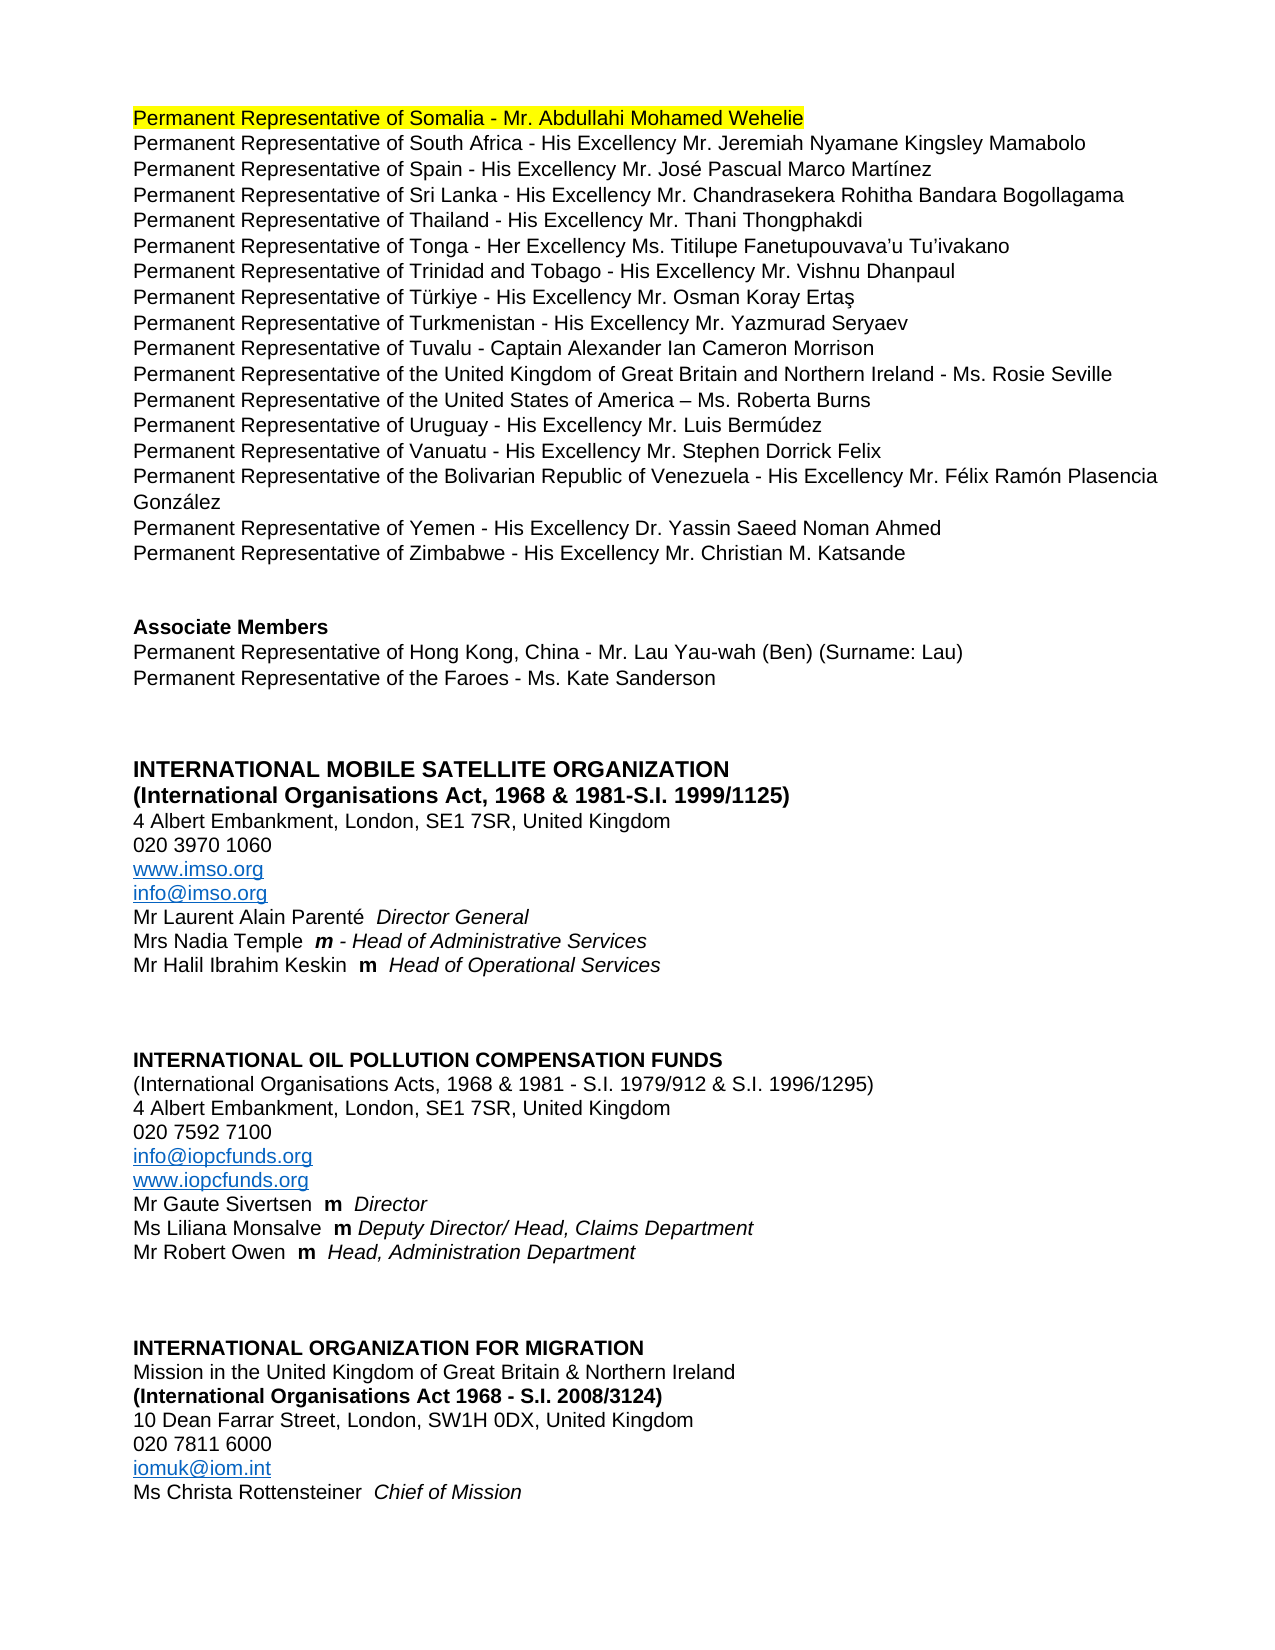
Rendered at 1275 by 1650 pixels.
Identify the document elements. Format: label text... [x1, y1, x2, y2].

text Ms Christa Rottensteiner Chief of Mission [133, 1479, 1181, 1503]
text INTERNATIONAL OIL POLLUTION COMPENSATION FUNDS [133, 1048, 1181, 1072]
text Associate Members Permanent Representative of Hong Kong, China - Mr. Lau Yau-wah (Ben) (Surname: Lau) Permanent Representative of the Faroes - Ms. Kate Sanderson [133, 614, 1181, 690]
text 020 7592 7100 [133, 1120, 1181, 1144]
text info@imso.org [133, 881, 1181, 904]
text Permanent Representative of Somalia - Mr. Abdullahi Mohamed Wehelie Permanent Representative of South Africa - His Excellency Mr. Jeremiah Nyamane Kingsley Mamabolo Permanent Representative of Spain - His Excellency Mr. José Pascual Marco Martínez Permanent Representative of Sri Lanka - His Excellency Mr. Chandrasekera Rohitha Bandara Bogollagama Permanent Representative of Thailand - His Excellency Mr. Thani Thongphakdi Permanent Representative of Tonga - Her Excellency Ms. Titilupe Fanetupouvava’u Tu’ivakano Permanent Representative of Trinidad and Tobago - His Excellency Mr. Vishnu Dhanpaul Permanent Representative of Türkiye - His Excellency Mr. Osman Koray Ertaş Permanent Representative of Turkmenistan - His Excellency Mr. Yazmurad Seryaev Permanent Representative of Tuvalu - Captain Alexander Ian Cameron Morrison Permanent Representative of the United Kingdom of Great Britain and Northern Ireland - Ms. Rosie Seville Permanent Representative of the United States of America – Ms. Roberta Burns Permanent Representative of Uruguay - His Excellency Mr. Luis Bermúdez Permanent Representative of Vanuatu - His Excellency Mr. Stephen Dorrick Felix Permanent Representative of the Bolivarian Republic of Venezuela - His Excellency Mr. Félix Ramón Plasencia González Permanent Representative of Yemen - His Excellency Dr. Yassin Saeed Noman Ahmed Permanent Representative of Zimbabwe - His Excellency Mr. Christian M. Katsande [133, 106, 1181, 596]
text INTERNATIONAL MOBILE SATELLITE ORGANIZATION [133, 756, 1181, 782]
text 4 Albert Embankment, London, SE1 7SR, United Kingdom [133, 809, 1181, 833]
text Mr Laurent Alain Parenté Director General [133, 904, 1181, 928]
text www.imso.org [133, 857, 1181, 881]
text 020 3970 1060 [133, 833, 1181, 857]
text iomuk@iom.int [133, 1456, 1181, 1479]
text www.iopcfunds.org [133, 1168, 1181, 1192]
text Mission in the United Kingdom of Great Britain & Northern Ireland [133, 1360, 1181, 1384]
text INTERNATIONAL ORGANIZATION FOR MIGRATION [133, 1336, 1181, 1360]
text (International Organisations Acts, 1968 & 1981 - S.I. 1979/912 & S.I. 1996/1295) [133, 1072, 1181, 1096]
text info@iopcfunds.org [133, 1144, 1181, 1168]
text (International Organisations Act 1968 - S.I. 2008/3124) [133, 1384, 1181, 1408]
text Mr Halil Ibrahim Keskin m Head of Operational Services [133, 952, 1181, 976]
text 10 Dean Farrar Street, London, SW1H 0DX, United Kingdom [133, 1408, 1181, 1432]
text Mr Gaute Sivertsen m Director [133, 1192, 1181, 1216]
text Mrs Nadia Temple m - Head of Administrative Services [133, 928, 1181, 952]
text Ms Liliana Monsalve m Deputy Director/ Head, Claims Department [133, 1216, 1181, 1240]
text 4 Albert Embankment, London, SE1 7SR, United Kingdom [133, 1096, 1181, 1120]
text (International Organisations Act, 1968 & 1981-S.I. 1999/1125) [133, 782, 1181, 809]
text 020 7811 6000 [133, 1432, 1181, 1456]
text Mr Robert Owen m Head, Administration Department [133, 1240, 1181, 1264]
